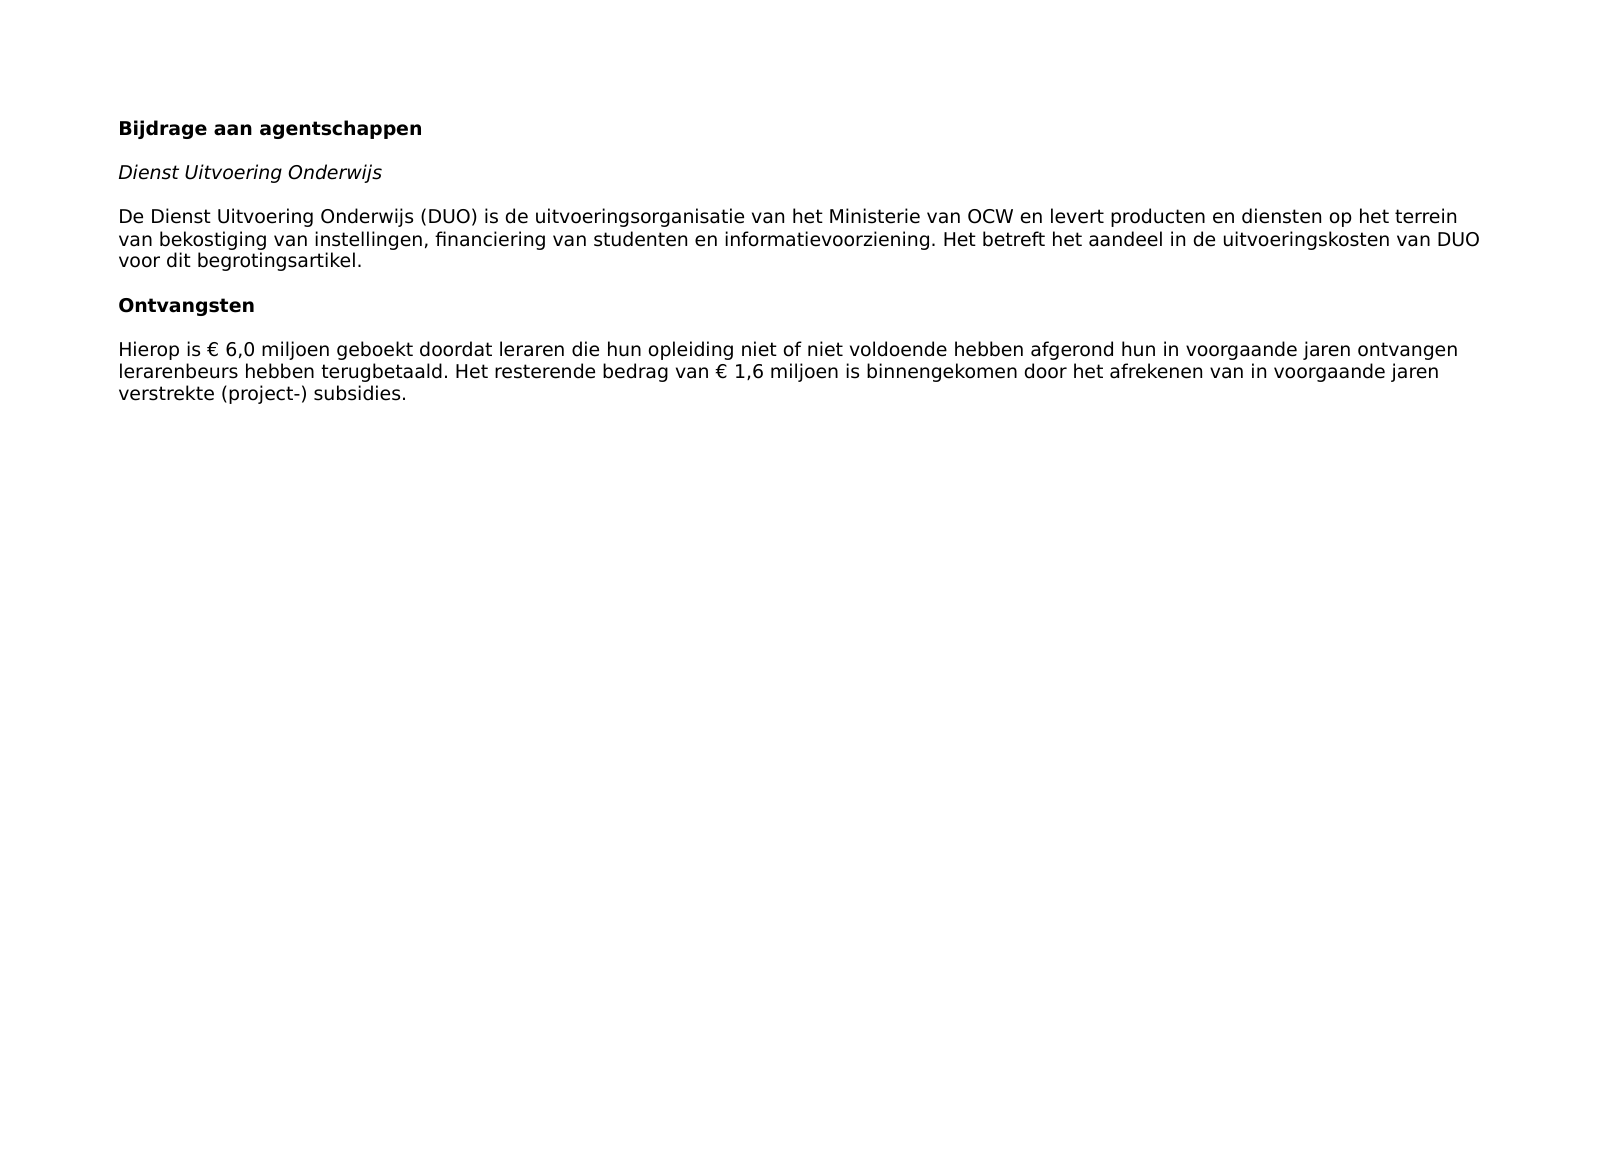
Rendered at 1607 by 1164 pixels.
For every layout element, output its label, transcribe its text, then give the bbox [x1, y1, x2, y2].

subtitle Dienst Uitvoering Onderwijs [118, 162, 1488, 184]
text Hierop is € 6,0 miljoen geboekt doordat leraren die hun opleiding niet of niet voldoende hebben afgerond hun in voorgaande jaren ontvangen lerarenbeurs hebben terugbetaald. Het resterende bedrag van € 1,6 miljoen is binnengekomen door het afrekenen van in voorgaande jaren verstrekte (project-) subsidies. [118, 339, 1488, 405]
subtitle Bijdrage aan agentschappen [118, 118, 1488, 140]
subtitle Ontvangsten [118, 294, 1488, 317]
text De Dienst Uitvoering Onderwijs (DUO) is de uitvoeringsorganisatie van het Ministerie van OCW en levert producten en diensten op het terrein van bekostiging van instellingen, financiering van studenten en informatievoorziening. Het betreft het aandeel in de uitvoeringskosten van DUO voor dit begrotingsartikel. [118, 206, 1488, 272]
